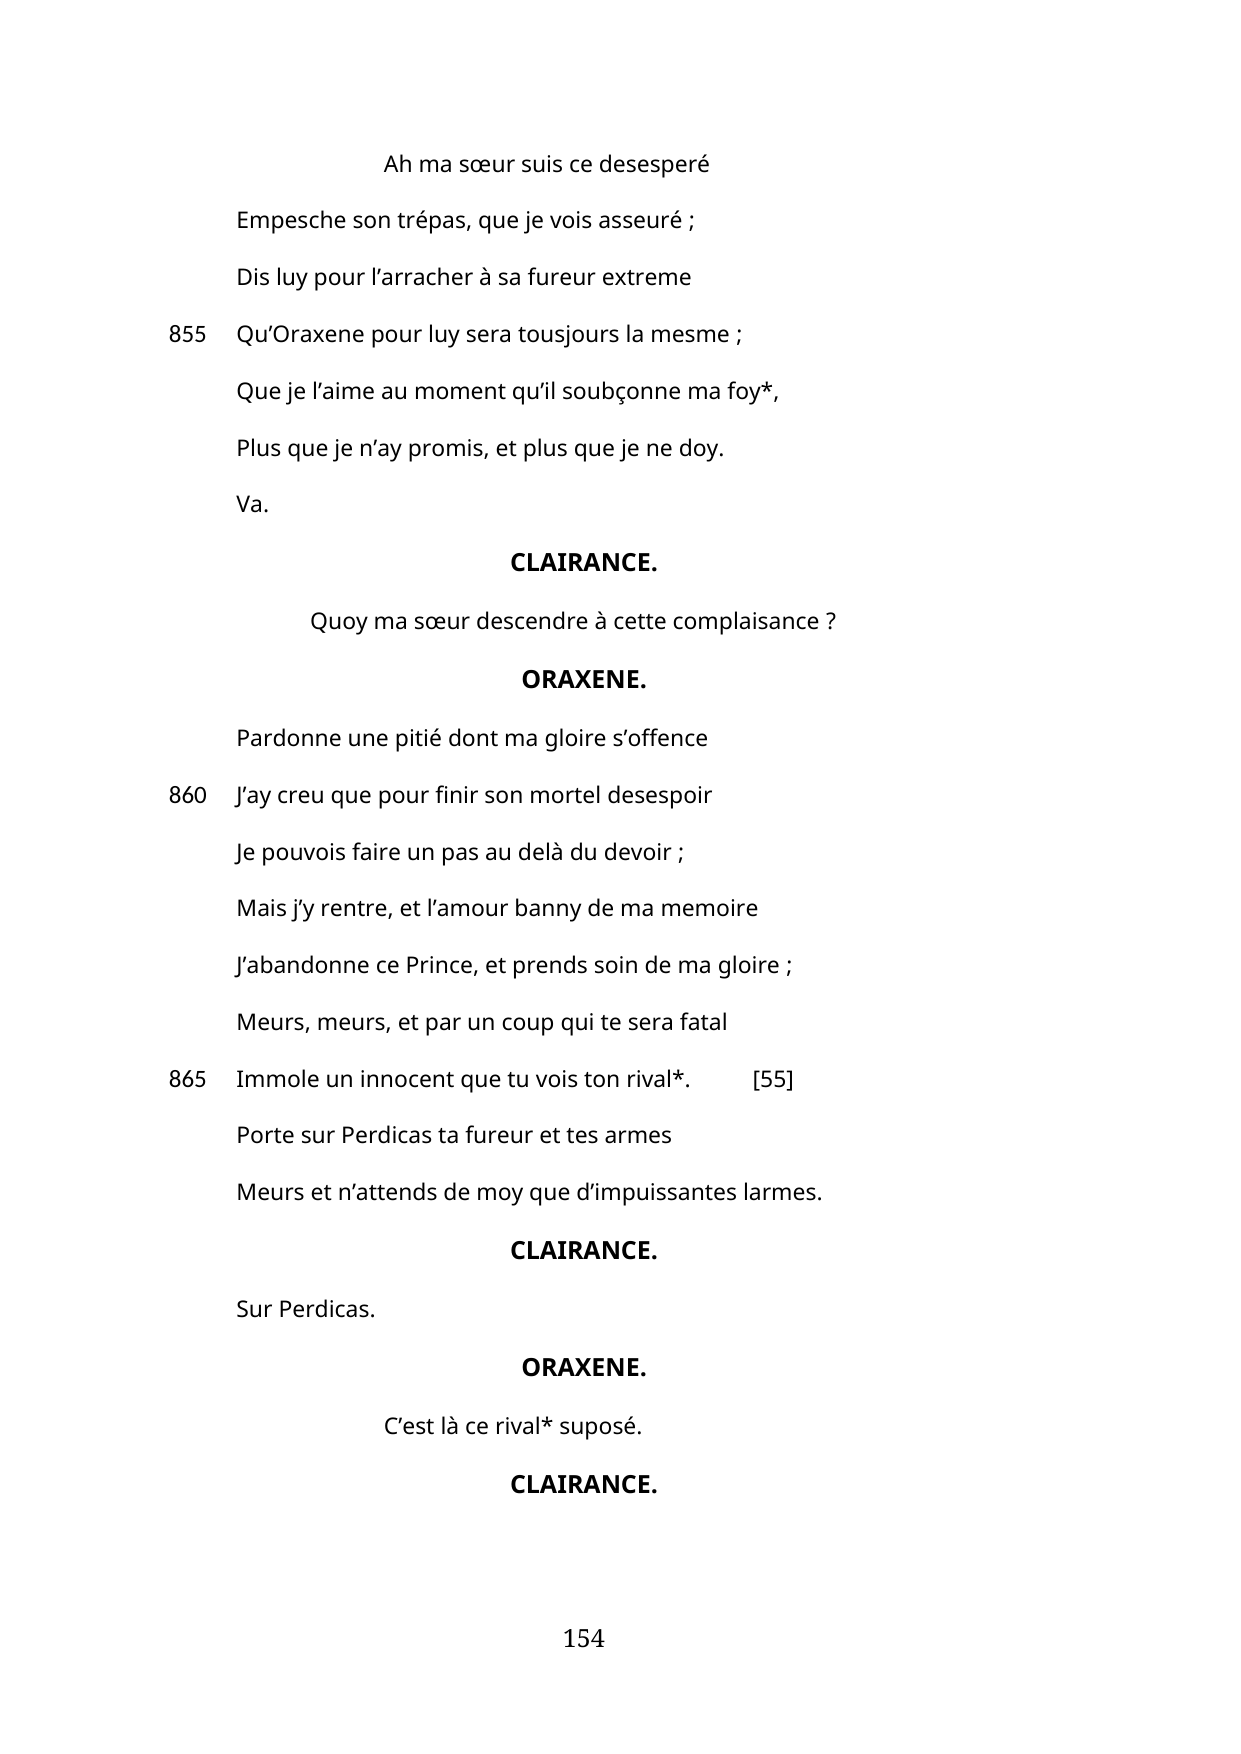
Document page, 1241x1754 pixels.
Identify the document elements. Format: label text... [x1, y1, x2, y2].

text Mais j’y rentre, et l’amour banny de ma memoire [236, 892, 931, 923]
text Quoy ma sœur descendre à cette complaisance ? [236, 605, 931, 636]
text Sur Perdicas. [236, 1293, 931, 1324]
text Empesche son trépas, que je vois asseuré ; [236, 204, 931, 236]
text CLAIRANCE. [236, 1466, 931, 1500]
text Meurs, meurs, et par un coup qui te sera fatal [236, 1006, 931, 1037]
text Ah ma sœur suis ce desesperé [236, 148, 931, 179]
text Va. [236, 488, 931, 519]
text J’ay creu que pour finir son mortel desespoir [236, 779, 931, 810]
text Je pouvois faire un pas au delà du devoir ; [236, 835, 931, 867]
text ORAXENE. [236, 1349, 931, 1384]
text Plus que je n’ay promis, et plus que je ne doy. [236, 432, 931, 463]
text C’est là ce rival* suposé. [236, 1409, 931, 1441]
text ORAXENE. [236, 662, 931, 696]
text Que je l’aime au moment qu’il soubçonne ma foy*, [236, 375, 931, 406]
text Immole un innocent que tu vois ton rival*. [55] [236, 1062, 931, 1094]
text Qu’Oraxene pour luy sera tousjours la mesme ; [236, 318, 931, 349]
text Pardonne une pitié dont ma gloire s’offence [236, 722, 931, 753]
text Meurs et n’attends de moy que d’impuissantes larmes. [236, 1176, 931, 1207]
text J’abandonne ce Prince, et prends soin de ma gloire ; [236, 949, 931, 980]
text Dis luy pour l’arracher à sa fureur extreme [236, 261, 931, 292]
text CLAIRANCE. [236, 1233, 931, 1267]
text Porte sur Perdicas ta fureur et tes armes [236, 1119, 931, 1151]
text CLAIRANCE. [236, 545, 931, 579]
